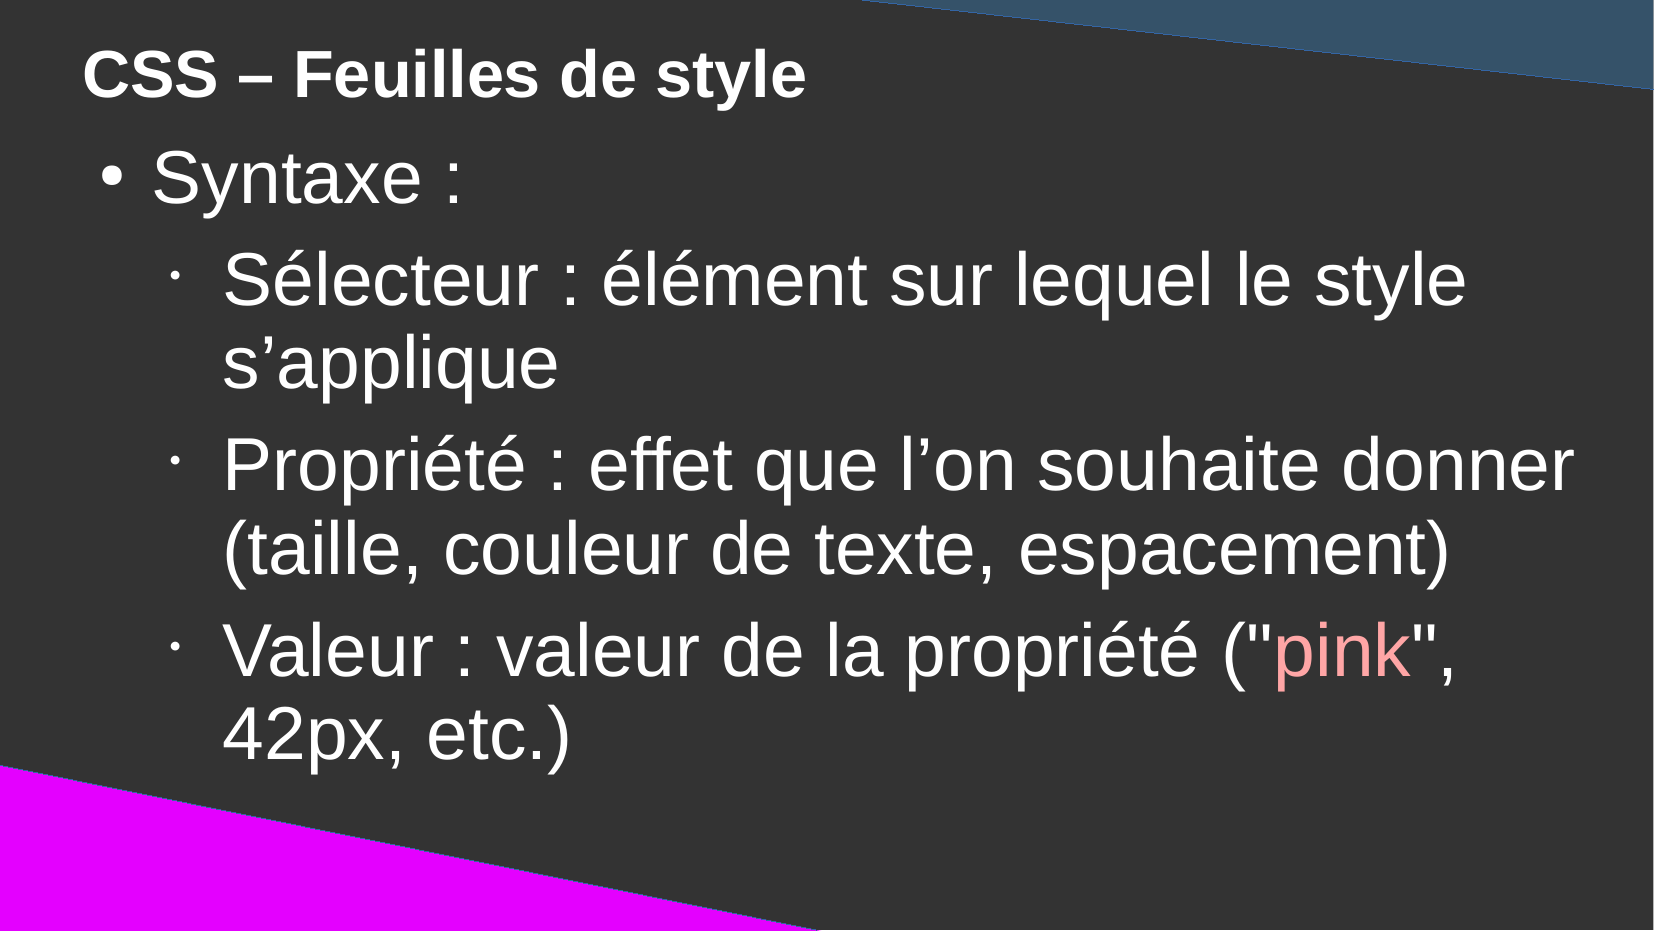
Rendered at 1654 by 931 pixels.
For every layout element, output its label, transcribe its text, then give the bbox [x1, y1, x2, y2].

list Syntaxe : Sélecteur : élément sur lequel le style s’applique Propriété : effet que l’on souhaite donner (taille, couleur de texte, espacement) Valeur : valeur de la propriété ("pink", 42px, etc.) [80, 135, 1605, 788]
text_box [862, 0, 1654, 90]
text_box [0, 765, 822, 931]
title CSS – Feuilles de style [82, 37, 1571, 114]
